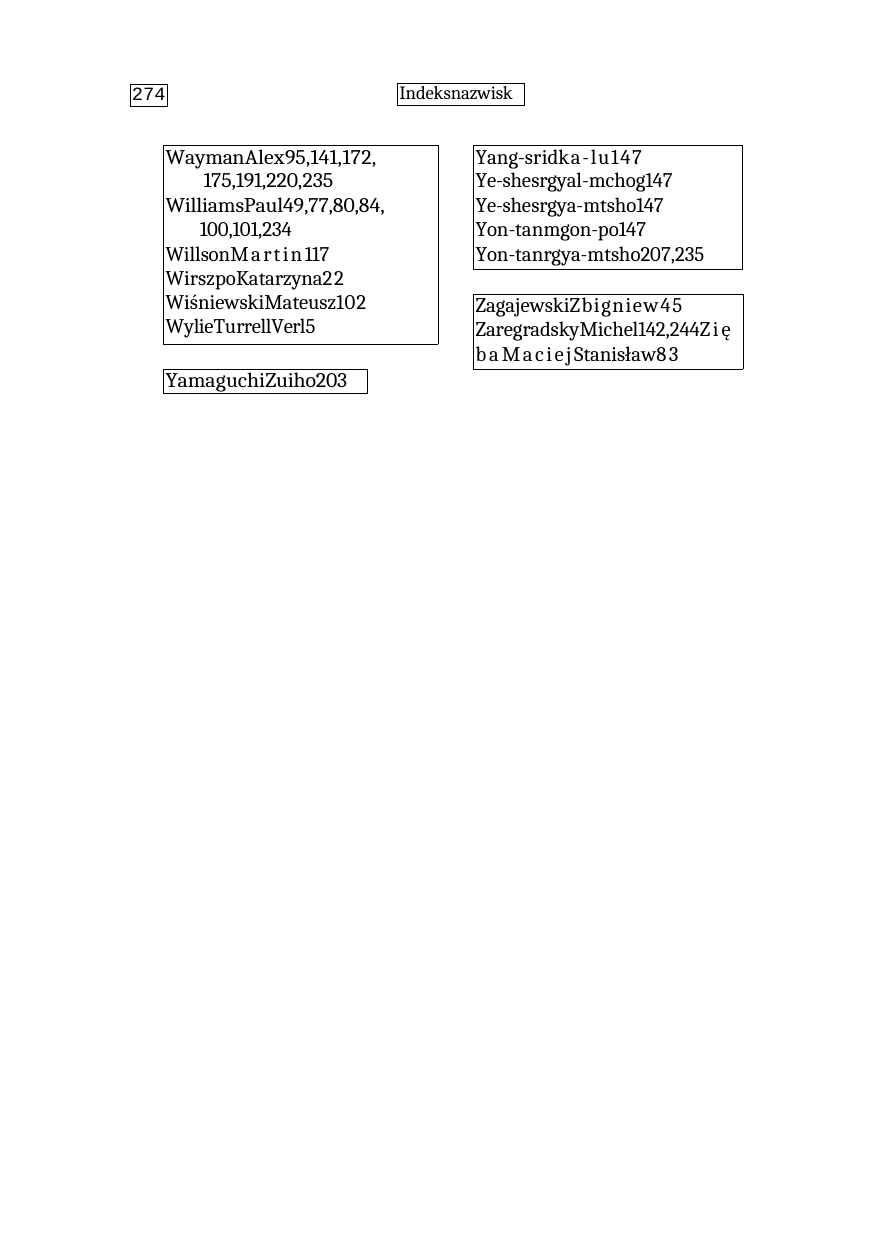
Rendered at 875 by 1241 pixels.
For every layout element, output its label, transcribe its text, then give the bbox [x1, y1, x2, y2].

text ZagajewskiZbigniew45 [475, 295, 743, 318]
text Yang-sridka-lu147 [475, 146, 742, 169]
text WylieTurrellVerl5 [165, 315, 437, 339]
text ZaregradskyMichel142,244ZiębaMaciejStanisław83 [475, 318, 741, 366]
text Indeksnazwisk [399, 84, 524, 104]
text WiśniewskiMateusz102 [165, 291, 437, 315]
text Yon-tanmgon-po147 [475, 218, 742, 242]
text Ye-shesrgyal-mchog147 [475, 169, 742, 193]
text Yon-tanrgya-mtsho207,235 [475, 242, 742, 266]
text YamaguchiZuiho203 [165, 370, 367, 392]
text WillsonMartin117 [165, 242, 437, 266]
text Ye-shesrgya-mtsho147 [475, 194, 742, 218]
text 100,101,234 [164, 218, 328, 242]
text WaymanAlex95,141,172, [165, 146, 437, 169]
text 175,191,220,235 [164, 169, 373, 193]
text 274 [132, 85, 167, 106]
text WilliamsPaul49,77,80,84, [165, 194, 437, 218]
text WirszpoKatarzyna22 [165, 266, 437, 290]
